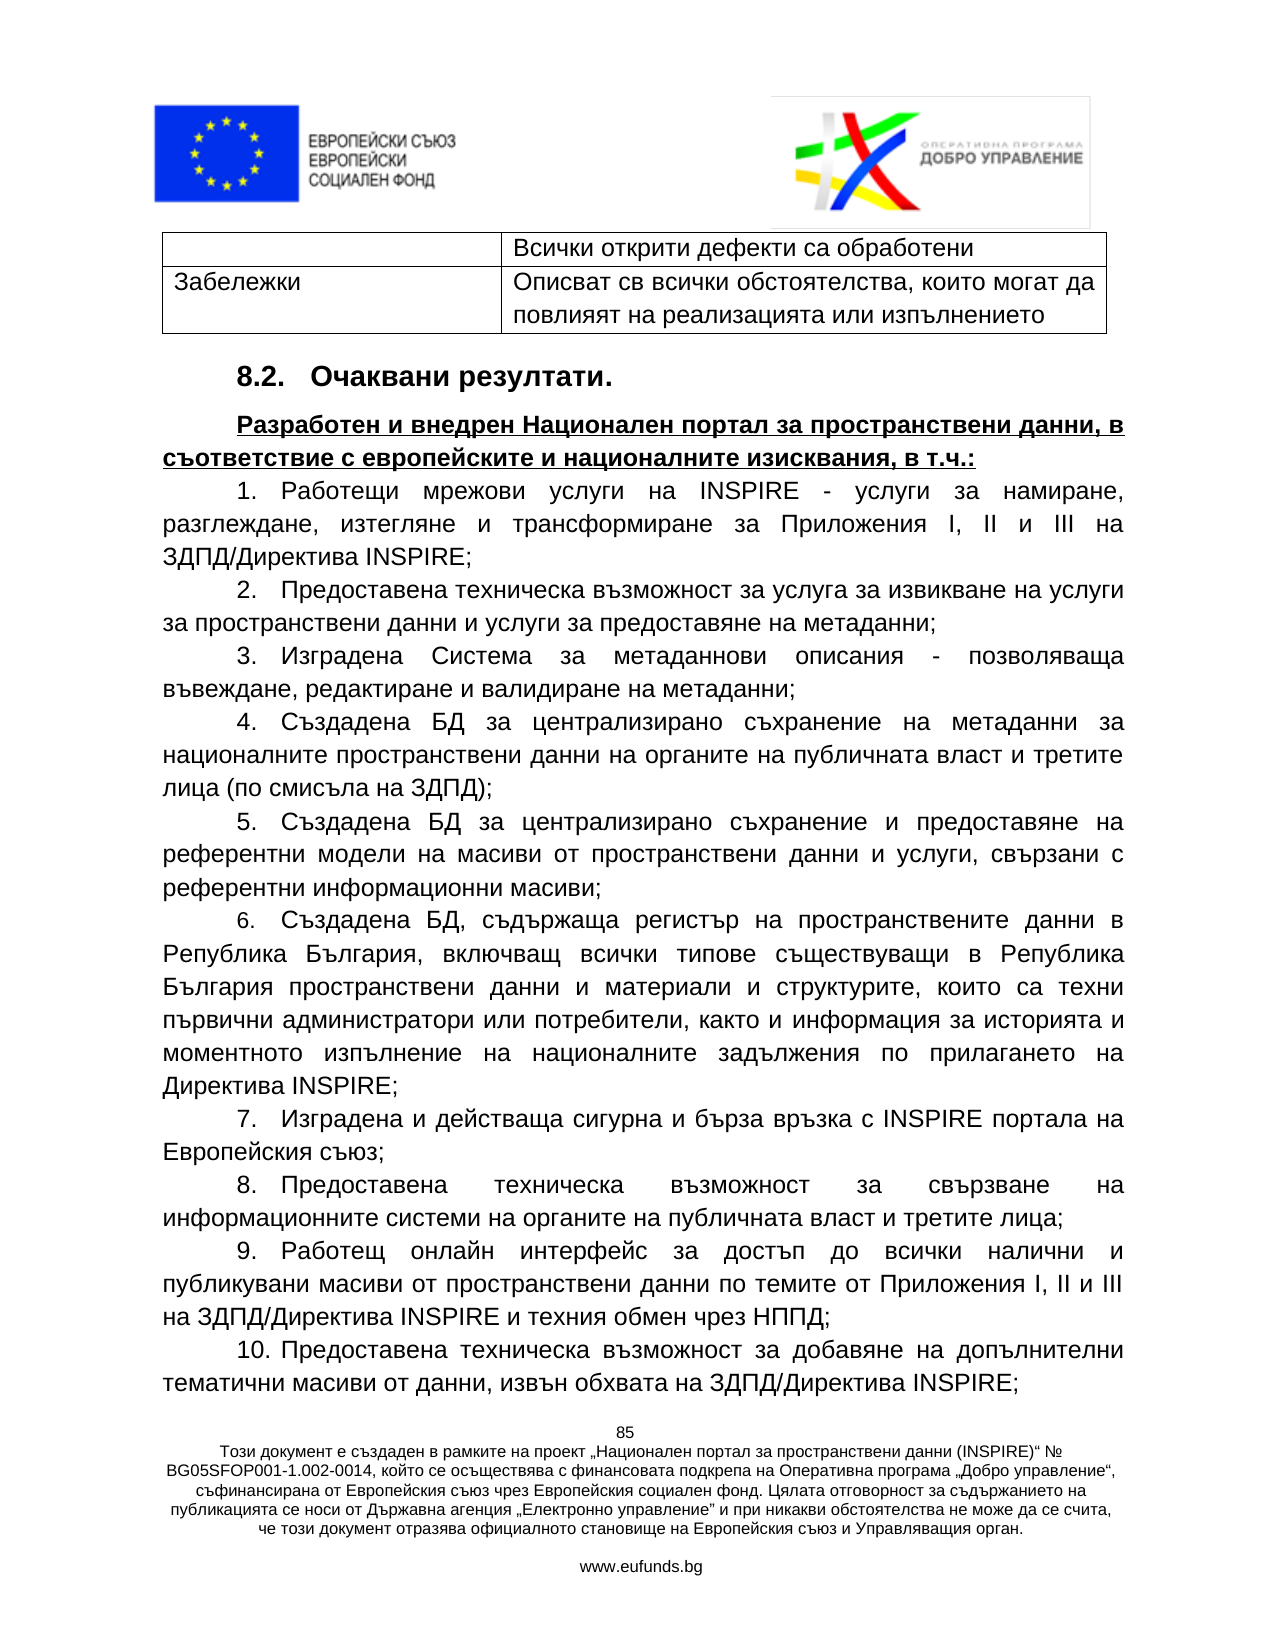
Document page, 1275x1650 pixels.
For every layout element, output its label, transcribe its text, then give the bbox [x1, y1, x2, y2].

table_cell Забележки [163, 267, 501, 333]
list Създадена БД за централизирано съхранение на метаданни за националните пространствени данни на органите на публичната власт и третите лица (по смисъла на ЗДПД); [162, 707, 1125, 802]
list Предоставена техническа възможност за добавяне на допълнителни тематични масиви от данни, извън обхвата на ЗДПД/Директива INSPIRE; [162, 1335, 1125, 1397]
list Работещи мрежови услуги на INSPIRE - услуги за намиране, разглеждане, изтегляне и трансформиране за Приложения I, II и III на ЗДПД/Директива INSPIRE; [162, 476, 1125, 571]
list Създадена БД, съдържаща регистър на пространствените данни в Република България, включващ всички типове съществуващи в Република България пространствени данни и материали и структурите, които са техни първични администратори или потребители, както и информация за историята и моментното изпълнение на националните задължения по прилагането на Директива INSPIRE; [162, 906, 1125, 1099]
table_cell Описват св всички обстоятелства, които могат да повлияят на реализацията или изпълнението [502, 267, 1106, 333]
list Изградена Система за метаданнови описания - позволяваща въвеждане, редактиране и валидиране на метаданни; [162, 641, 1125, 703]
list Предоставена техническа възможност за свързване на информационните системи на органите на публичната власт и третите лица; [162, 1170, 1125, 1231]
subtitle Очаквани резултати. [162, 359, 1125, 393]
list Предоставена техническа възможност за услуга за извикване на услуги за пространствени данни и услуги за предоставяне на метаданни; [162, 575, 1125, 637]
table_cell [163, 233, 501, 266]
table_cell Всички открити дефекти са обработени [502, 233, 1106, 266]
text Разработен и внедрен Национален портал за пространствени данни, в съответствие с европейските и националните изисквания, в т.ч.: [162, 410, 1125, 472]
list Изградена и действаща сигурна и бърза връзка с INSPIRE портала на Европейския съюз; [162, 1104, 1125, 1165]
list Работещ онлайн интерфейс за достъп до всички налични и публикувани масиви от пространствени данни по темите от Приложения I, II и III на ЗДПД/Директива INSPIRE и техния обмен чрез НППД; [162, 1236, 1125, 1331]
list Създадена БД за централизирано съхранение и предоставяне на референтни модели на масиви от пространствени данни и услуги, свързани с референтни информационни масиви; [162, 806, 1125, 901]
